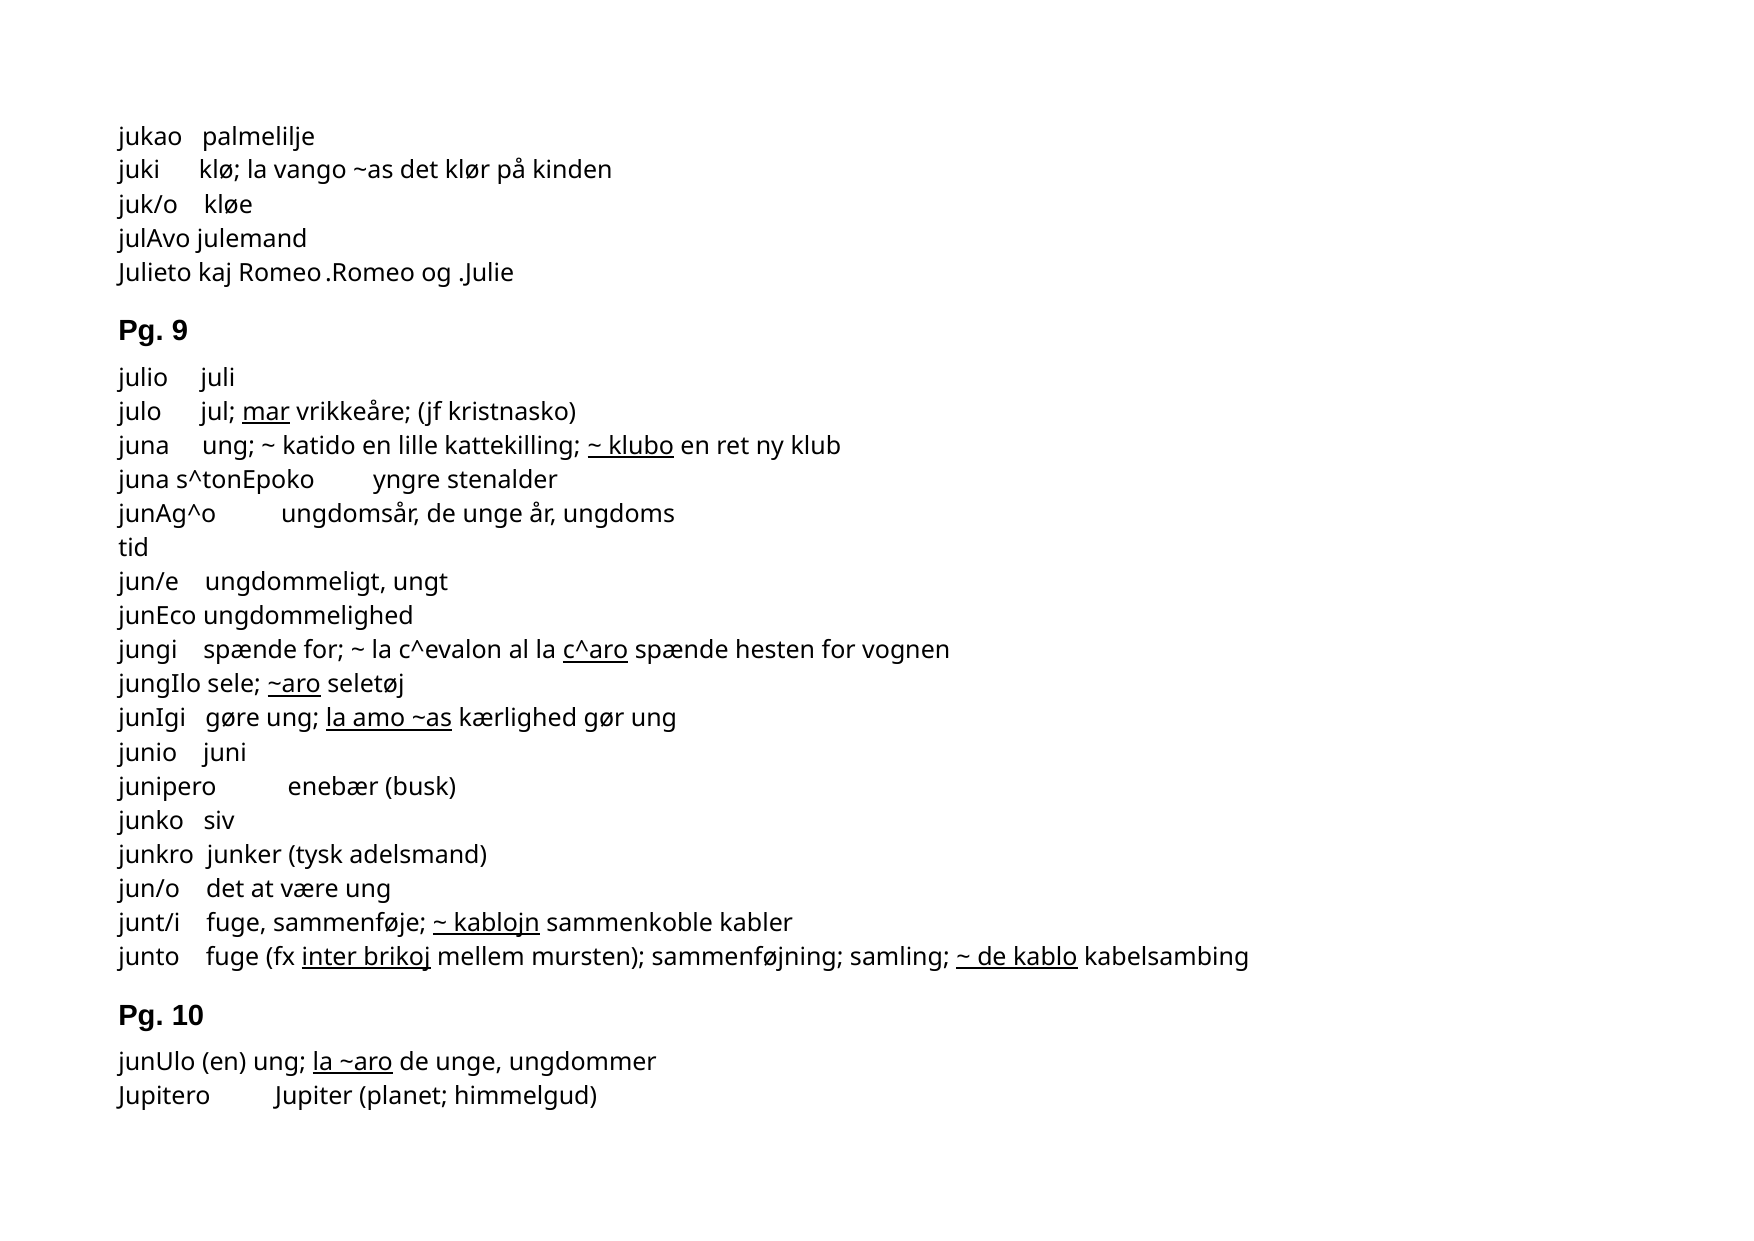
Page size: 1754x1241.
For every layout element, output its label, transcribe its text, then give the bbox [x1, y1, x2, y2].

text junto fuge (fx inter brikoj mellem mursten); sammenføjning; samling; ~ de kablo kabelsambing [118, 938, 1636, 973]
text jungIlo sele; ~aro seletøj [118, 666, 1636, 700]
text juki klø; la vango ~as det klør på kinden [118, 152, 1636, 186]
text juna ung; ~ katido en lille kattekilling; ~ klubo en ret ny klub [118, 428, 1636, 462]
subtitle Pg. 10 [118, 998, 1636, 1031]
text jun/o det at være ung [118, 870, 1636, 904]
text juna s^tonEpoko yngre stenalder [118, 462, 1636, 496]
text julAvo julemand [118, 220, 1636, 254]
text tid [118, 530, 1636, 564]
text jungi spænde for; ~ la c^evalon al la c^aro spænde hesten for vognen [118, 632, 1636, 666]
text junko siv [118, 802, 1636, 836]
text junEco ungdommelighed [118, 598, 1636, 632]
text junio juni [118, 734, 1636, 768]
subtitle Pg. 9 [118, 313, 1636, 347]
text junipero enebær (busk) [118, 768, 1636, 802]
text julo jul; mar vrikkeåre; (jf kristnasko) [118, 393, 1636, 428]
text Jupitero Jupiter (planet; himmelgud) [118, 1078, 1636, 1112]
text jukao palmelilje [118, 118, 1636, 152]
text junIgi gøre ung; la amo ~as kærlighed gør ung [118, 700, 1636, 734]
text junt/i fuge, sammenføje; ~ kablojn sammenkoble kabler [118, 904, 1636, 938]
text juk/o kløe [118, 186, 1636, 220]
text julio juli [118, 359, 1636, 393]
text jun/e ungdommeligt, ungt [118, 564, 1636, 598]
text junAg^o ungdomsår, de unge år, ungdoms [118, 496, 1636, 530]
text junUlo (en) ung; la ~aro de unge, ungdommer [118, 1044, 1636, 1078]
text junkro junker (tysk adelsmand) [118, 836, 1636, 870]
text Julieto kaj Romeo .Romeo og .Julie [118, 254, 1636, 288]
